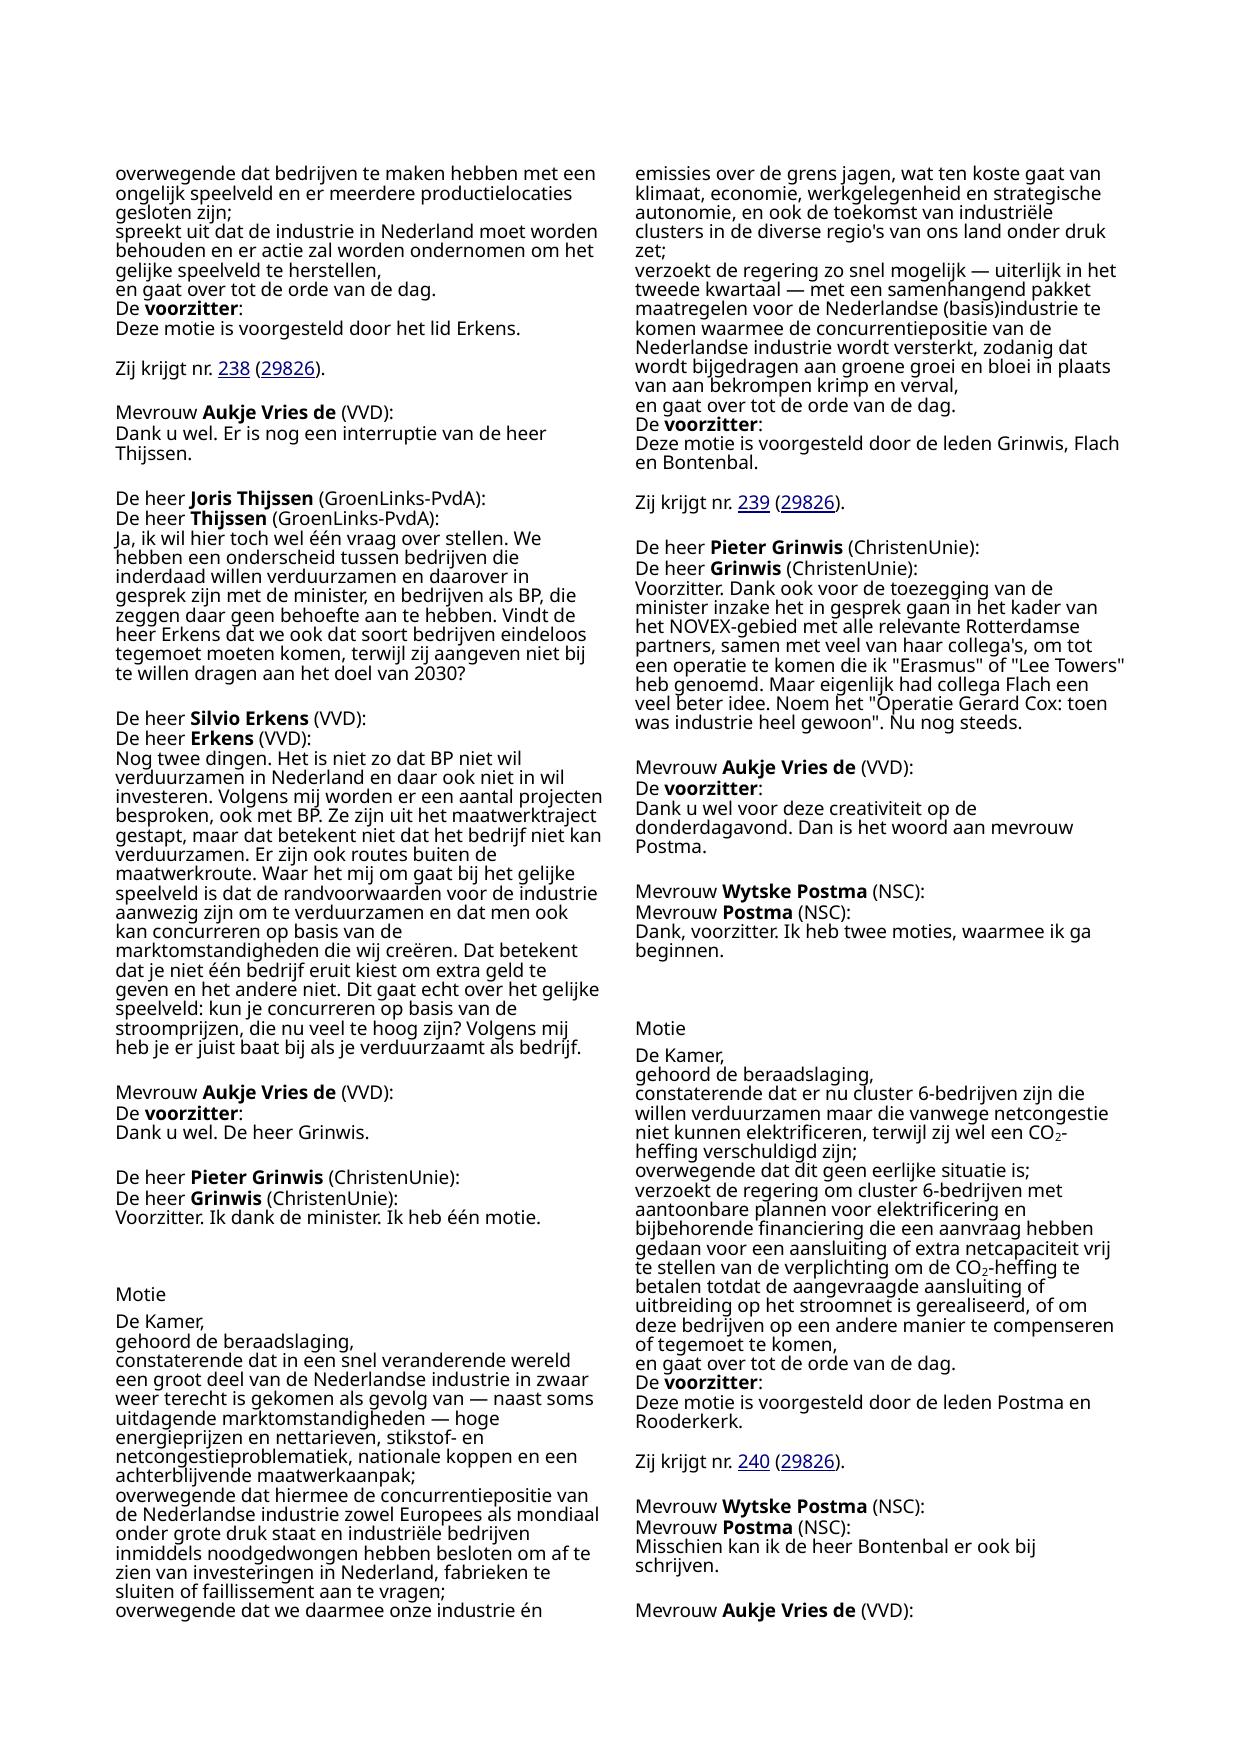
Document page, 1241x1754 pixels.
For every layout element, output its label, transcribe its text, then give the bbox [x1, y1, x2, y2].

text De heer Grinwis (ChristenUnie): [635, 560, 1125, 579]
text Dank, voorzitter. Ik heb twee moties, waarmee ik ga beginnen. [635, 923, 1125, 962]
text overwegende dat we daarmee onze industrie én [115, 1602, 605, 1622]
text De heer Silvio Erkens (VVD): [115, 705, 605, 730]
text De voorzitter: [635, 780, 1125, 799]
text Zij krijgt nr. 238 (29826). [115, 359, 605, 379]
text spreekt uit dat de industrie in Nederland moet worden behouden en er actie zal worden ondernomen om het gelijke speelveld te herstellen, [115, 223, 605, 281]
text Mevrouw Aukje Vries de (VVD): [115, 399, 605, 425]
text emissies over de grens jagen, wat ten koste gaat van klimaat, economie, werkgelegenheid en strategische autonomie, en ook de toekomst van industriële clusters in de diverse regio's van ons land onder druk zet; [635, 165, 1125, 262]
text De Kamer, [635, 1047, 1125, 1066]
text De heer Pieter Grinwis (ChristenUnie): [635, 534, 1125, 560]
text gehoord de beraadslaging, [635, 1066, 1125, 1085]
text Misschien kan ik de heer Bontenbal er ook bij schrijven. [635, 1538, 1125, 1577]
text Voorzitter. Ik dank de minister. Ik heb één motie. [115, 1209, 605, 1228]
text Zij krijgt nr. 240 (29826). [635, 1453, 1125, 1472]
text gehoord de beraadslaging, [115, 1333, 605, 1352]
text De heer Joris Thijssen (GroenLinks-PvdA): [115, 485, 605, 510]
text Mevrouw Wytske Postma (NSC): [635, 1493, 1125, 1519]
text constaterende dat in een snel veranderende wereld een groot deel van de Nederlandse industrie in zwaar weer terecht is gekomen als gevolg van — naast soms uitdagende marktomstandigheden — hoge energieprijzen en nettarieven, stikstof- en netcongestieproblematiek, nationale koppen en een achterblijvende maatwerkaanpak; [115, 1352, 605, 1487]
text Mevrouw Wytske Postma (NSC): [635, 878, 1125, 904]
text overwegende dat hiermee de concurrentiepositie van de Nederlandse industrie zowel Europees als mondiaal onder grote druk staat en industriële bedrijven inmiddels noodgedwongen hebben besloten om af te zien van investeringen in Nederland, fabrieken te sluiten of faillissement aan te vragen; [115, 1487, 605, 1602]
text Mevrouw Postma (NSC): [635, 1519, 1125, 1538]
text De heer Grinwis (ChristenUnie): [115, 1190, 605, 1209]
text overwegende dat dit geen eerlijke situatie is; [635, 1162, 1125, 1182]
text De voorzitter: [115, 1104, 605, 1124]
text en gaat over tot de orde van de dag. [115, 281, 605, 300]
text De voorzitter: [635, 1374, 1125, 1394]
text verzoekt de regering zo snel mogelijk — uiterlijk in het tweede kwartaal — met een samenhangend pakket maatregelen voor de Nederlandse (basis)industrie te komen waarmee de concurrentiepositie van de Nederlandse industrie wordt versterkt, zodanig dat wordt bijgedragen aan groene groei en bloei in plaats van aan bekrompen krimp en verval, [635, 262, 1125, 397]
text constaterende dat er nu cluster 6-bedrijven zijn die willen verduurzamen maar die vanwege netcongestie niet kunnen elektrificeren, terwijl zij wel een CO2-heffing verschuldigd zijn; [635, 1085, 1125, 1162]
text Motie [115, 1282, 605, 1307]
text Dank u wel voor deze creativiteit op de donderdagavond. Dan is het woord aan mevrouw Postma. [635, 799, 1125, 857]
text De heer Pieter Grinwis (ChristenUnie): [115, 1164, 605, 1190]
text en gaat over tot de orde van de dag. [635, 1355, 1125, 1374]
text Deze motie is voorgesteld door de leden Postma en Rooderkerk. [635, 1394, 1125, 1432]
text Mevrouw Aukje Vries de (VVD): [635, 754, 1125, 780]
text Dank u wel. De heer Grinwis. [115, 1124, 605, 1143]
text Mevrouw Aukje Vries de (VVD): [635, 1597, 1125, 1623]
text De heer Erkens (VVD): [115, 730, 605, 750]
text De heer Thijssen (GroenLinks-PvdA): [115, 510, 605, 530]
text Deze motie is voorgesteld door de leden Grinwis, Flach en Bontenbal. [635, 435, 1125, 474]
text De Kamer, [115, 1313, 605, 1333]
text Voorzitter. Dank ook voor de toezegging van de minister inzake het in gesprek gaan in het kader van het NOVEX-gebied met alle relevante Rotterdamse partners, samen met veel van haar collega's, om tot een operatie te komen die ik "Erasmus" of "Lee Towers" heb genoemd. Maar eigenlijk had collega Flach een veel beter idee. Noem het "Operatie Gerard Cox: toen was industrie heel gewoon". Nu nog steeds. [635, 579, 1125, 734]
text Mevrouw Aukje Vries de (VVD): [115, 1079, 605, 1104]
text Mevrouw Postma (NSC): [635, 904, 1125, 923]
text en gaat over tot de orde van de dag. [635, 397, 1125, 416]
text De voorzitter: [635, 416, 1125, 435]
text Zij krijgt nr. 239 (29826). [635, 494, 1125, 514]
text Motie [635, 1015, 1125, 1041]
text Dank u wel. Er is nog een interruptie van de heer Thijssen. [115, 425, 605, 464]
text Ja, ik wil hier toch wel één vraag over stellen. We hebben een onderscheid tussen bedrijven die inderdaad willen verduurzamen en daarover in gesprek zijn met de minister, en bedrijven als BP, die zeggen daar geen behoefte aan te hebben. Vindt de heer Erkens dat we ook dat soort bedrijven eindeloos tegemoet moeten komen, terwijl zij aangeven niet bij te willen dragen aan het doel van 2030? [115, 530, 605, 684]
text Nog twee dingen. Het is niet zo dat BP niet wil verduurzamen in Nederland en daar ook niet in wil investeren. Volgens mij worden er een aantal projecten besproken, ook met BP. Ze zijn uit het maatwerktraject gestapt, maar dat betekent niet dat het bedrijf niet kan verduurzamen. Er zijn ook routes buiten de maatwerkroute. Waar het mij om gaat bij het gelijke speelveld is dat de randvoorwaarden voor de industrie aanwezig zijn om te verduurzamen en dat men ook kan concurreren op basis van de marktomstandigheden die wij creëren. Dat betekent dat je niet één bedrijf eruit kiest om extra geld te geven en het andere niet. Dit gaat echt over het gelijke speelveld: kun je concurreren op basis van de stroomprijzen, die nu veel te hoog zijn? Volgens mij heb je er juist baat bij als je verduurzaamt als bedrijf. [115, 750, 605, 1058]
text overwegende dat bedrijven te maken hebben met een ongelijk speelveld en er meerdere productielocaties gesloten zijn; [115, 165, 605, 223]
text Deze motie is voorgesteld door het lid Erkens. [115, 319, 605, 339]
text De voorzitter: [115, 300, 605, 319]
text verzoekt de regering om cluster 6-bedrijven met aantoonbare plannen voor elektrificering en bijbehorende financiering die een aanvraag hebben gedaan voor een aansluiting of extra netcapaciteit vrij te stellen van de verplichting om de CO2-heffing te betalen totdat de aangevraagde aansluiting of uitbreiding op het stroomnet is gerealiseerd, of om deze bedrijven op een andere manier te compenseren of tegemoet te komen, [635, 1182, 1125, 1355]
